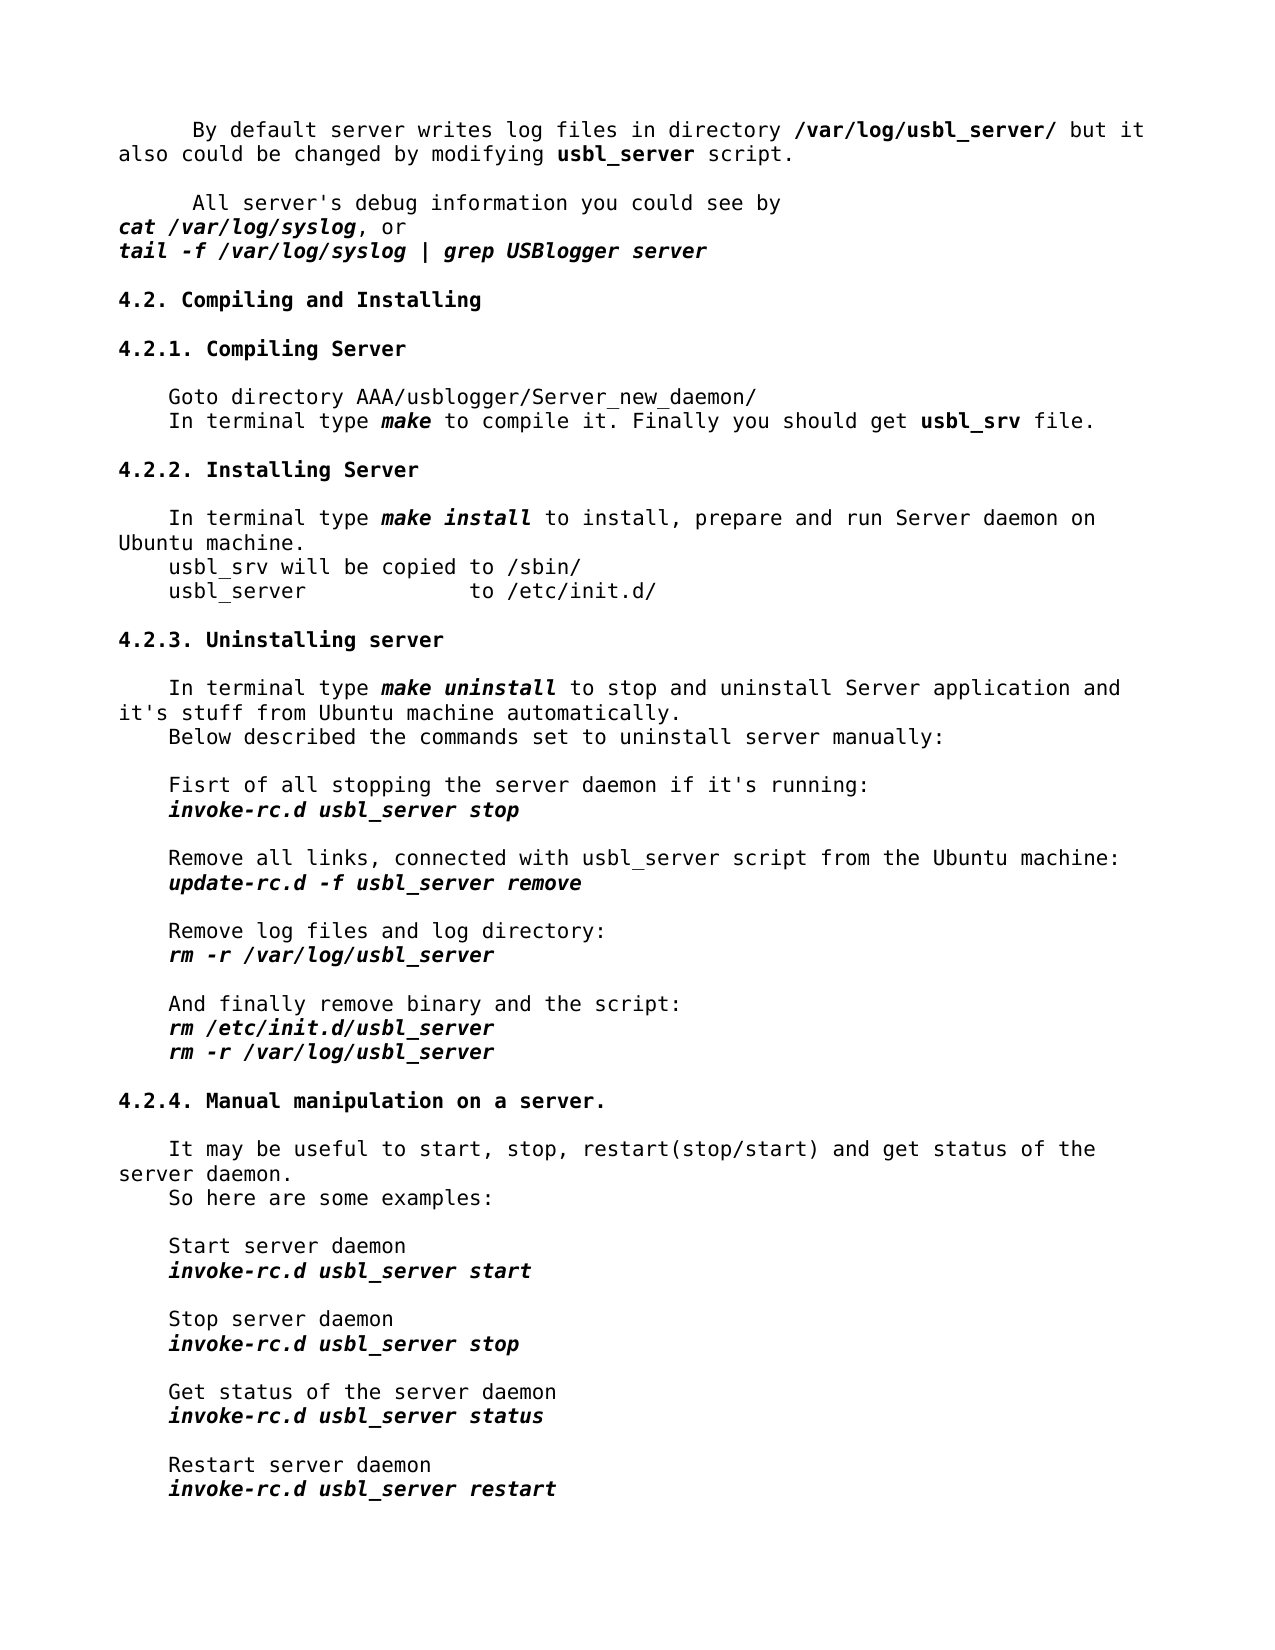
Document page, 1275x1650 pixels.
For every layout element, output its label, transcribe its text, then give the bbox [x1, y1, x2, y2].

text Below described the commands set to uninstall server manually: [118, 725, 1157, 749]
text usbl_srv will be copied to /sbin/ [118, 555, 1157, 579]
text In terminal type make uninstall to stop and uninstall Server application and it's stuff from Ubuntu machine automatically. [118, 676, 1157, 725]
text Stop server daemon [118, 1307, 1157, 1332]
text 4.2.2. Installing Server [118, 458, 1157, 482]
text It may be useful to start, stop, restart(stop/start) and get status of the server daemon. [118, 1137, 1157, 1186]
text Remove all links, connected with usbl_server script from the Ubuntu machine: [118, 846, 1157, 871]
text In terminal type make install to install, prepare and run Server daemon on Ubuntu machine. [118, 506, 1157, 555]
text rm /etc/init.d/usbl_server [118, 1016, 1157, 1040]
text By default server writes log files in directory /var/log/usbl_server/ but it also could be changed by modifying usbl_server script. [118, 118, 1157, 167]
text cat /var/log/syslog, or [118, 215, 1157, 239]
text update-rc.d -f usbl_server remove [118, 871, 1157, 895]
text rm -r /var/log/usbl_server [118, 943, 1157, 968]
text invoke-rc.d usbl_server restart [118, 1477, 1157, 1502]
text Start server daemon [118, 1234, 1157, 1259]
text rm -r /var/log/usbl_server [118, 1040, 1157, 1065]
text Get status of the server daemon [118, 1380, 1157, 1404]
text usbl_server to /etc/init.d/ [118, 579, 1157, 603]
text tail -f /var/log/syslog | grep USBlogger server [118, 239, 1157, 264]
text 4.2.4. Manual manipulation on a server. [118, 1089, 1157, 1113]
text invoke-rc.d usbl_server stop [118, 798, 1157, 822]
text 4.2. Compiling and Installing [118, 288, 1157, 312]
text 4.2.1. Compiling Server [118, 337, 1157, 361]
text Remove log files and log directory: [118, 919, 1157, 943]
text And finally remove binary and the script: [118, 992, 1157, 1016]
text Fisrt of all stopping the server daemon if it's running: [118, 773, 1157, 798]
text Restart server daemon [118, 1453, 1157, 1477]
text In terminal type make to compile it. Finally you should get usbl_srv file. [118, 409, 1157, 434]
text invoke-rc.d usbl_server start [118, 1259, 1157, 1283]
text 4.2.3. Uninstalling server [118, 628, 1157, 652]
text All server's debug information you could see by [118, 191, 1157, 215]
text So here are some examples: [118, 1186, 1157, 1210]
text invoke-rc.d usbl_server stop [118, 1332, 1157, 1356]
text Goto directory AAA/usblogger/Server_new_daemon/ [118, 385, 1157, 409]
text invoke-rc.d usbl_server status [118, 1404, 1157, 1429]
